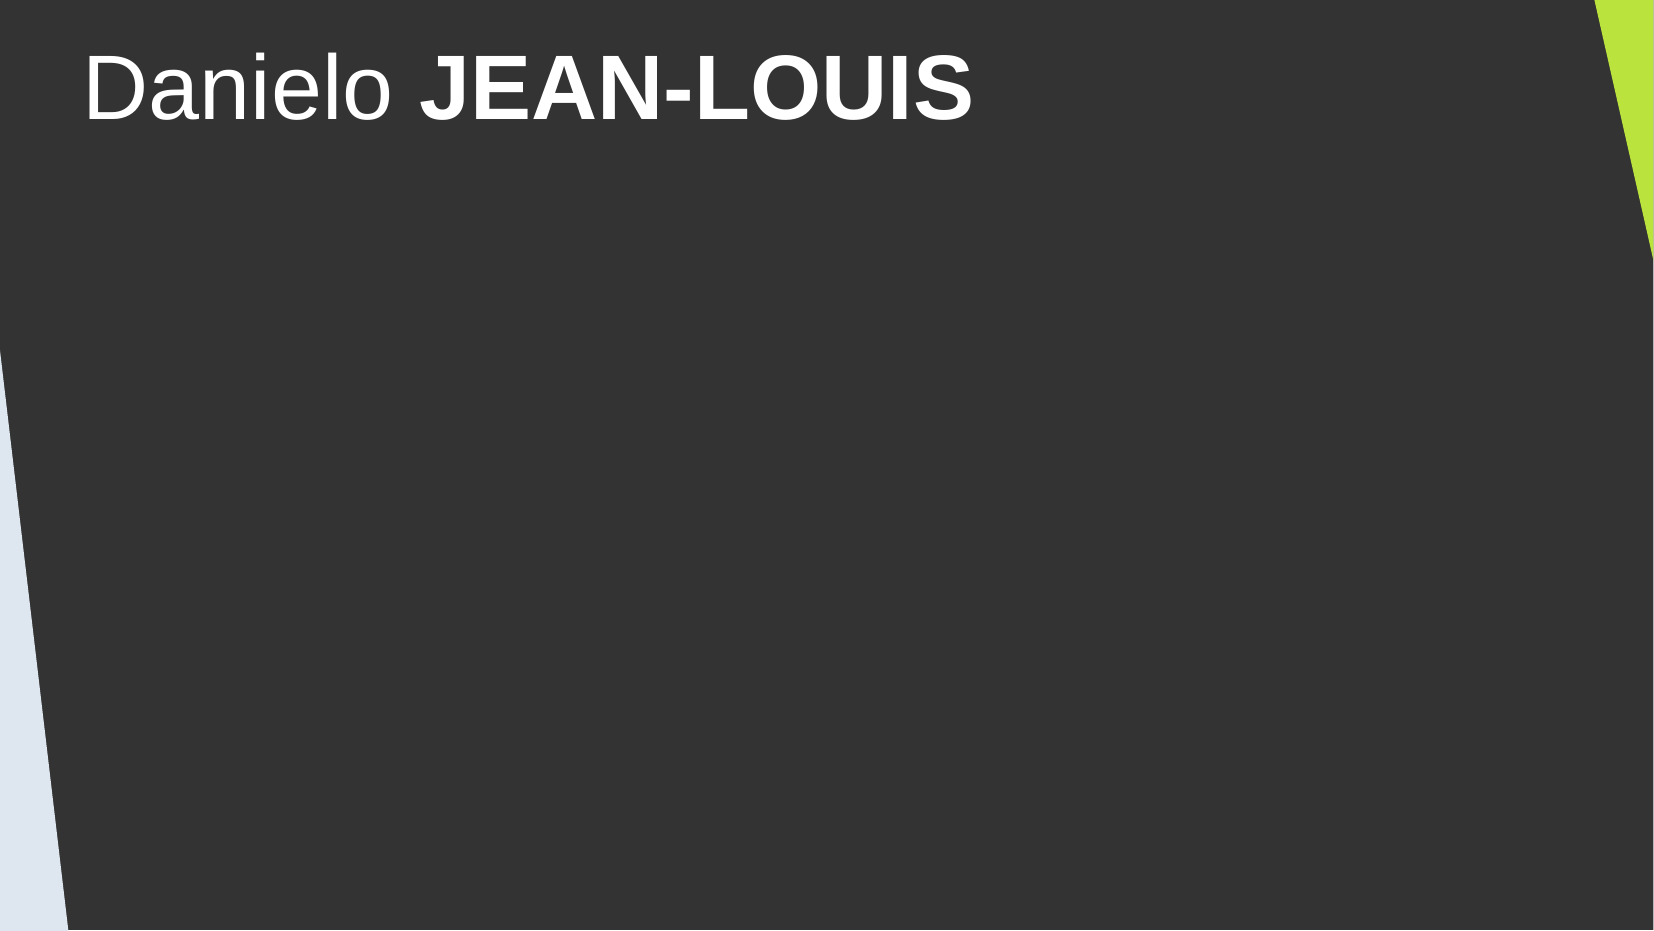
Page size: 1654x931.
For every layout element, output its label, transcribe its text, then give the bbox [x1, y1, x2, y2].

text_box [1594, 0, 1654, 263]
text_box Danielo JEAN-LOUIS [82, 36, 1571, 758]
text_box [0, 350, 69, 931]
